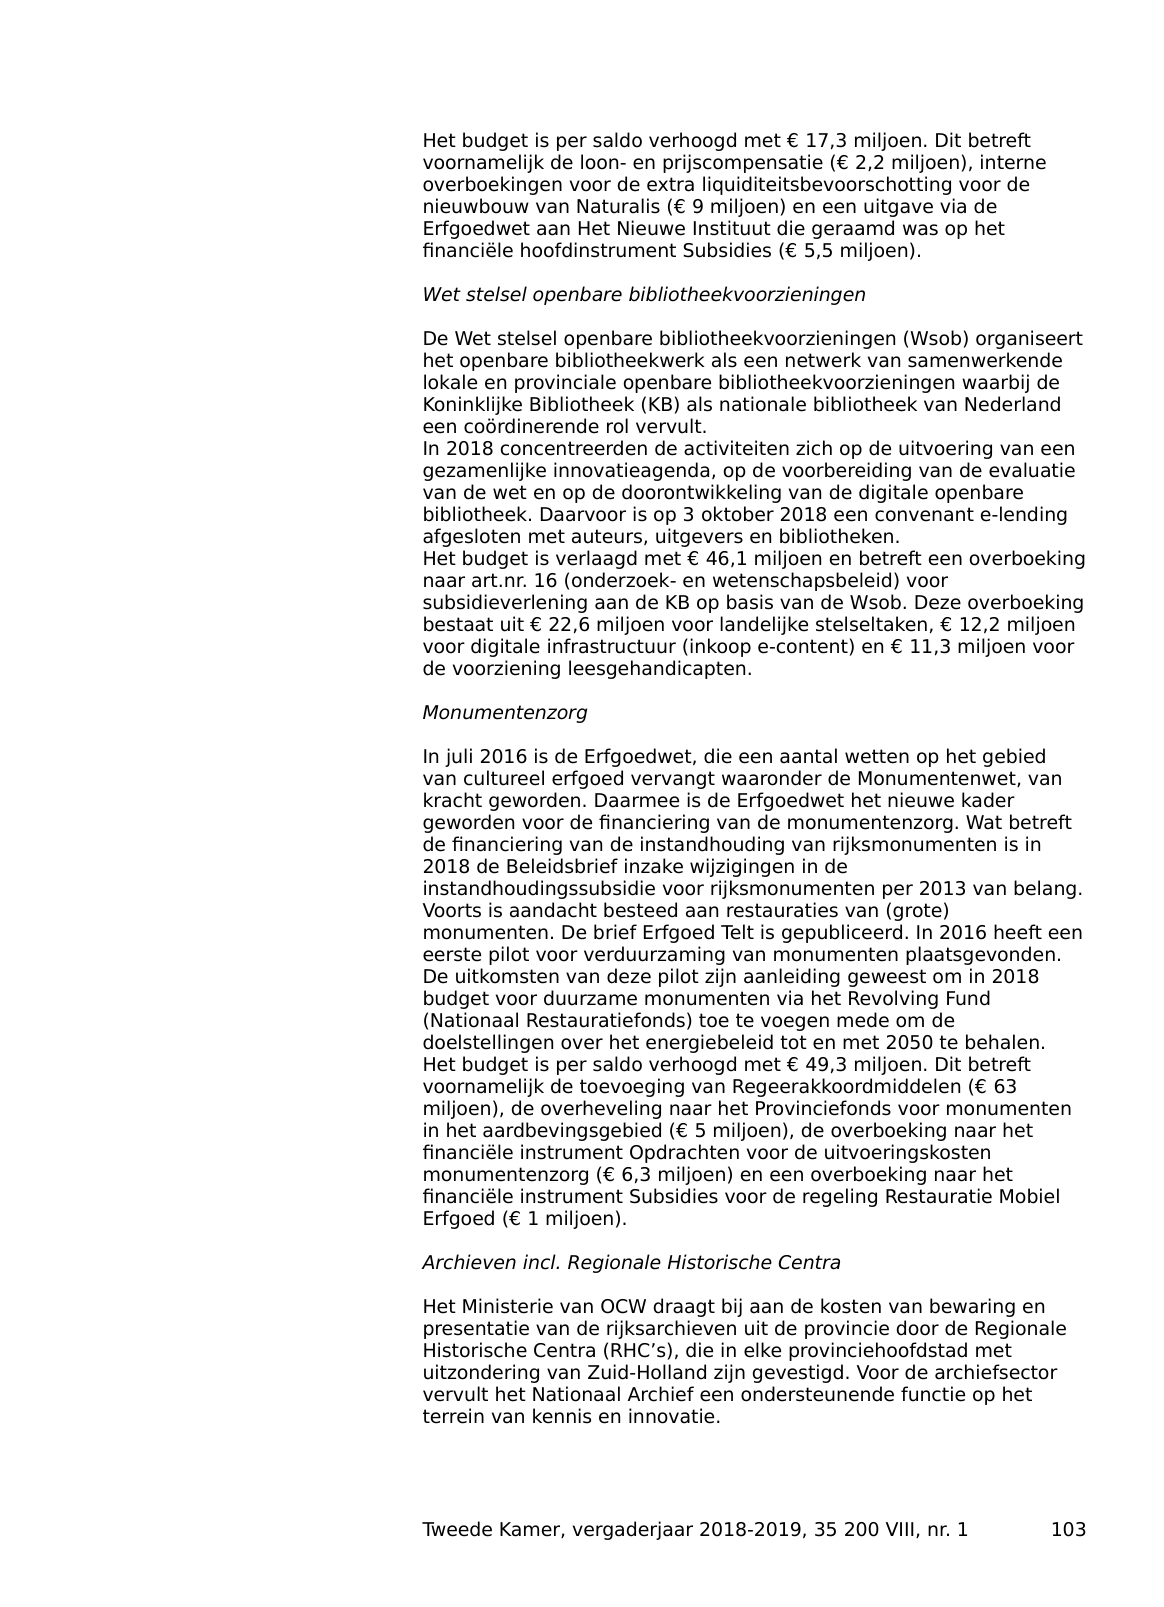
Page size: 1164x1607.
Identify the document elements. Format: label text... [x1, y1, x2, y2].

subtitle Wet stelsel openbare bibliotheekvoorzieningen [422, 284, 1087, 306]
text In juli 2016 is de Erfgoedwet, die een aantal wetten op het gebied van cultureel erfgoed vervangt waaronder de Monumentenwet, van kracht geworden. Daarmee is de Erfgoedwet het nieuwe kader geworden voor de financiering van de monumentenzorg. Wat betreft de financiering van de instandhouding van rijksmonumenten is in 2018 de Beleidsbrief inzake wijzigingen in de instandhoudingssubsidie voor rijksmonumenten per 2013 van belang. Voorts is aandacht besteed aan restauraties van (grote) monumenten. De brief Erfgoed Telt is gepubliceerd. In 2016 heeft een eerste pilot voor verduurzaming van monumenten plaatsgevonden. De uitkomsten van deze pilot zijn aanleiding geweest om in 2018 budget voor duurzame monumenten via het Revolving Fund (Nationaal Restauratiefonds) toe te voegen mede om de doelstellingen over het energiebeleid tot en met 2050 te behalen. [422, 746, 1087, 1054]
text De Wet stelsel openbare bibliotheekvoorzieningen (Wsob) organiseert het openbare bibliotheekwerk als een netwerk van samenwerkende lokale en provinciale openbare bibliotheekvoorzieningen waarbij de Koninklijke Bibliotheek (KB) als nationale bibliotheek van Nederland een coördinerende rol vervult. [422, 328, 1087, 438]
text Het budget is per saldo verhoogd met € 17,3 miljoen. Dit betreft voornamelijk de loon- en prijscompensatie (€ 2,2 miljoen), interne overboekingen voor de extra liquiditeitsbevoorschotting voor de nieuwbouw van Naturalis (€ 9 miljoen) en een uitgave via de Erfgoedwet aan Het Nieuwe Instituut die geraamd was op het financiële hoofdinstrument Subsidies (€ 5,5 miljoen). [422, 130, 1087, 262]
subtitle Archieven incl. Regionale Historische Centra [422, 1252, 1087, 1274]
text Het budget is per saldo verhoogd met € 49,3 miljoen. Dit betreft voornamelijk de toevoeging van Regeerakkoordmiddelen (€ 63 miljoen), de overheveling naar het Provinciefonds voor monumenten in het aardbevingsgebied (€ 5 miljoen), de overboeking naar het financiële instrument Opdrachten voor de uitvoeringskosten monumentenzorg (€ 6,3 miljoen) en een overboeking naar het financiële instrument Subsidies voor de regeling Restauratie Mobiel Erfgoed (€ 1 miljoen). [422, 1054, 1087, 1230]
subtitle Monumentenzorg [422, 702, 1087, 724]
text Het Ministerie van OCW draagt bij aan de kosten van bewaring en presentatie van de rijksarchieven uit de provincie door de Regionale Historische Centra (RHC’s), die in elke provinciehoofdstad met uitzondering van Zuid-Holland zijn gevestigd. Voor de archiefsector vervult het Nationaal Archief een ondersteunende functie op het terrein van kennis en innovatie. [422, 1296, 1087, 1428]
text In 2018 concentreerden de activiteiten zich op de uitvoering van een gezamenlijke innovatieagenda, op de voorbereiding van de evaluatie van de wet en op de doorontwikkeling van de digitale openbare bibliotheek. Daarvoor is op 3 oktober 2018 een convenant e-lending afgesloten met auteurs, uitgevers en bibliotheken. [422, 438, 1087, 548]
text Het budget is verlaagd met € 46,1 miljoen en betreft een overboeking naar art.nr. 16 (onderzoek- en wetenschapsbeleid) voor subsidieverlening aan de KB op basis van de Wsob. Deze overboeking bestaat uit € 22,6 miljoen voor landelijke stelseltaken, € 12,2 miljoen voor digitale infrastructuur (inkoop e-content) en € 11,3 miljoen voor de voorziening leesgehandicapten. [422, 548, 1087, 680]
